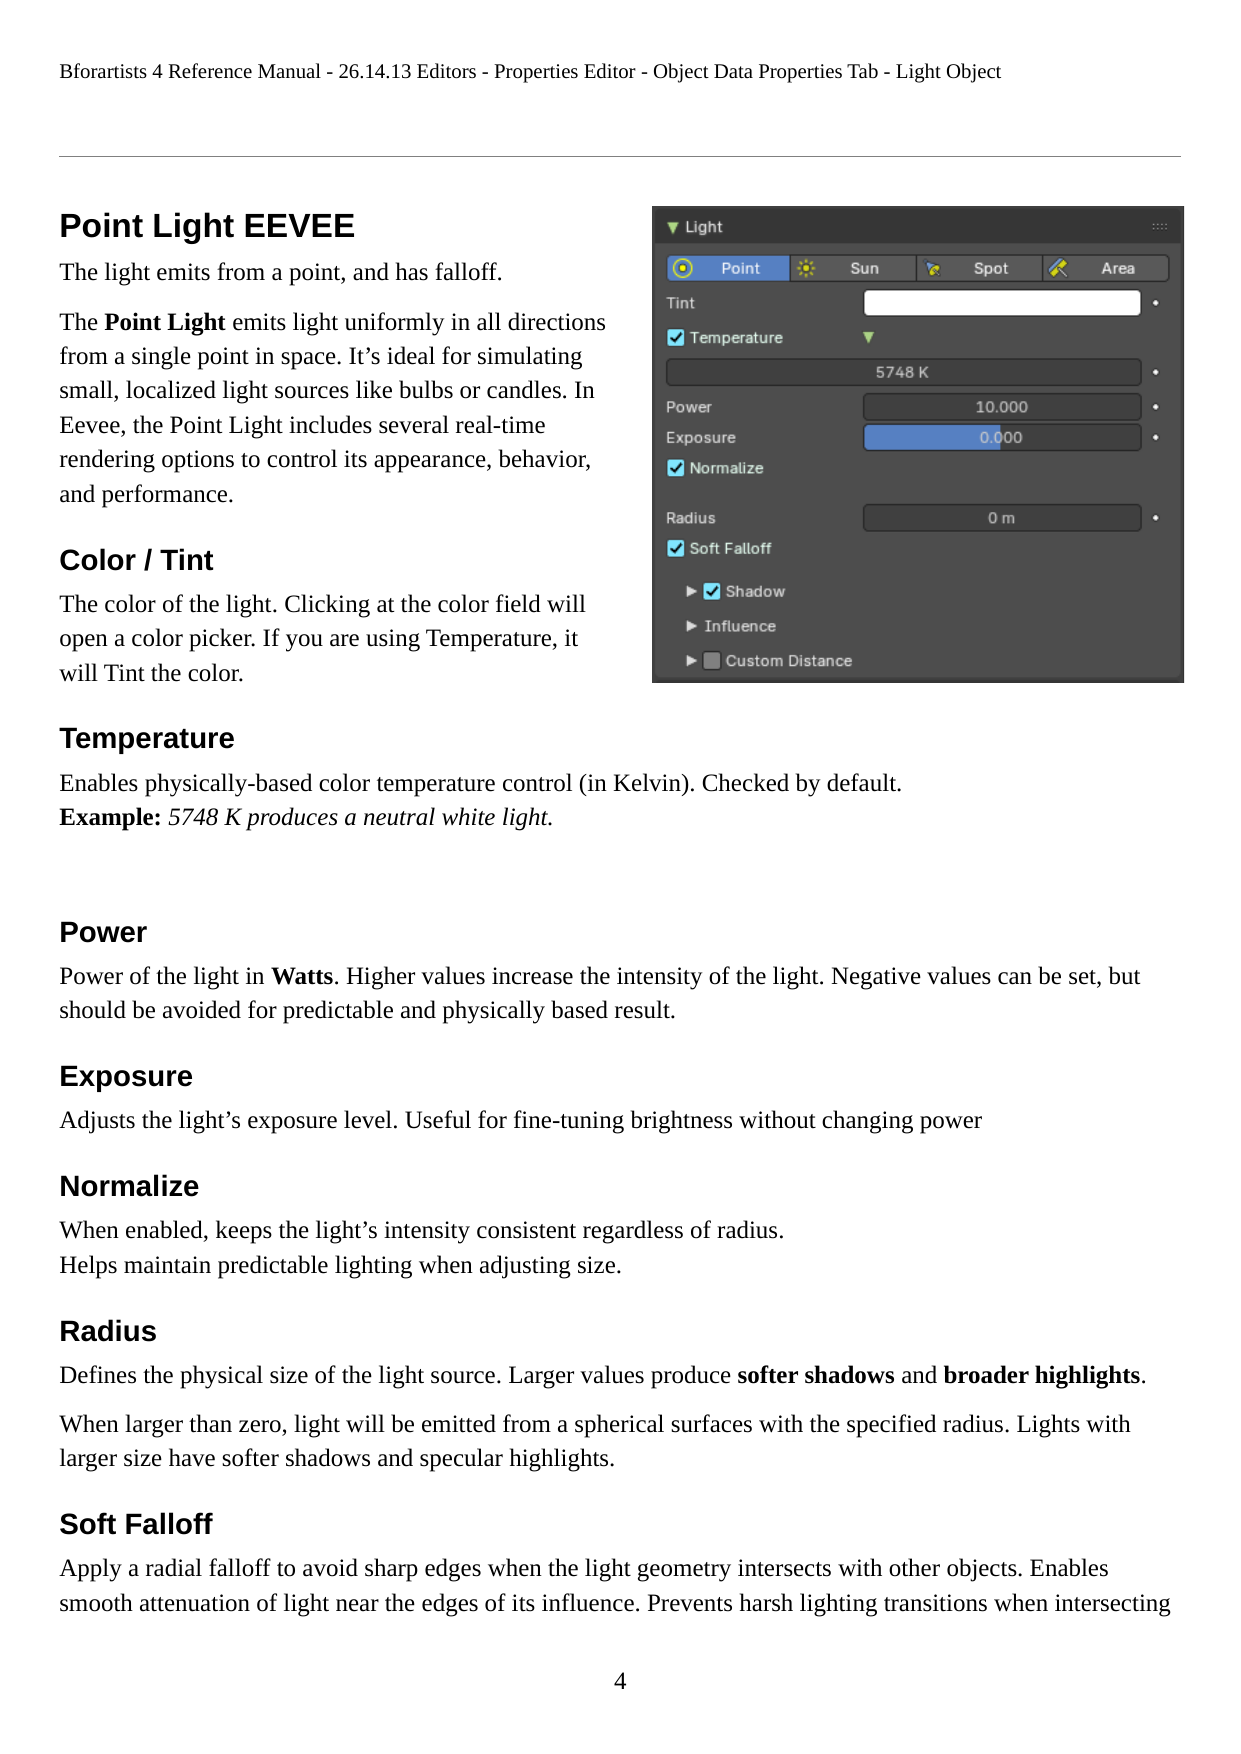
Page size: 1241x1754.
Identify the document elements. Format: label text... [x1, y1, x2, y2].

text Adjusts the light’s exposure level. Useful for fine-tuning brightness without changing power [59, 1106, 1181, 1134]
subtitle Normalize [59, 1169, 1181, 1203]
subtitle Power [59, 915, 1181, 949]
subtitle Soft Falloff [59, 1507, 1181, 1541]
text Enables physically-based color temperature control (in Kelvin). Checked by default. Example: 5748 K produces a neutral white light. [59, 768, 1181, 831]
text The color of the light. Clicking at the color field will open a color picker. If you are using Temperature, it will Tint the color. [59, 589, 1181, 687]
subtitle Color / Tint [59, 543, 652, 576]
subtitle Radius [59, 1313, 1181, 1347]
subtitle Temperature [59, 721, 1181, 755]
subtitle Point Light EEVEE [59, 206, 652, 245]
picture [652, 206, 1185, 683]
text Apply a radial falloff to avoid sharp edges when the light geometry intersects with other objects. Enables smooth attenuation of light near the edges of its influence. Prevents harsh lighting transitions when intersecting [59, 1553, 1181, 1616]
subtitle Exposure [59, 1059, 1181, 1093]
text When enabled, keeps the light’s intensity consistent regardless of radius. Helps maintain predictable lighting when adjusting size. [59, 1215, 1181, 1279]
text The Point Light emits light uniformly in all directions from a single point in space. It’s ideal for simulating small, localized light sources like bulbs or candles. In Eevee, the Point Light includes several real-time rendering options to control its appearance, behavior, and performance. [59, 307, 652, 508]
text Power of the light in Watts. Higher values increase the intensity of the light. Negative values can be set, but should be avoided for predictable and physically based result. [59, 961, 1181, 1024]
text When larger than zero, light will be emitted from a spherical surfaces with the specified radius. Lights with larger size have softer shadows and specular highlights. [59, 1409, 1181, 1472]
text The light emits from a point, and has falloff. [59, 257, 652, 286]
text Defines the physical size of the light source. Larger values produce softer shadows and broader highlights. [59, 1360, 1181, 1388]
